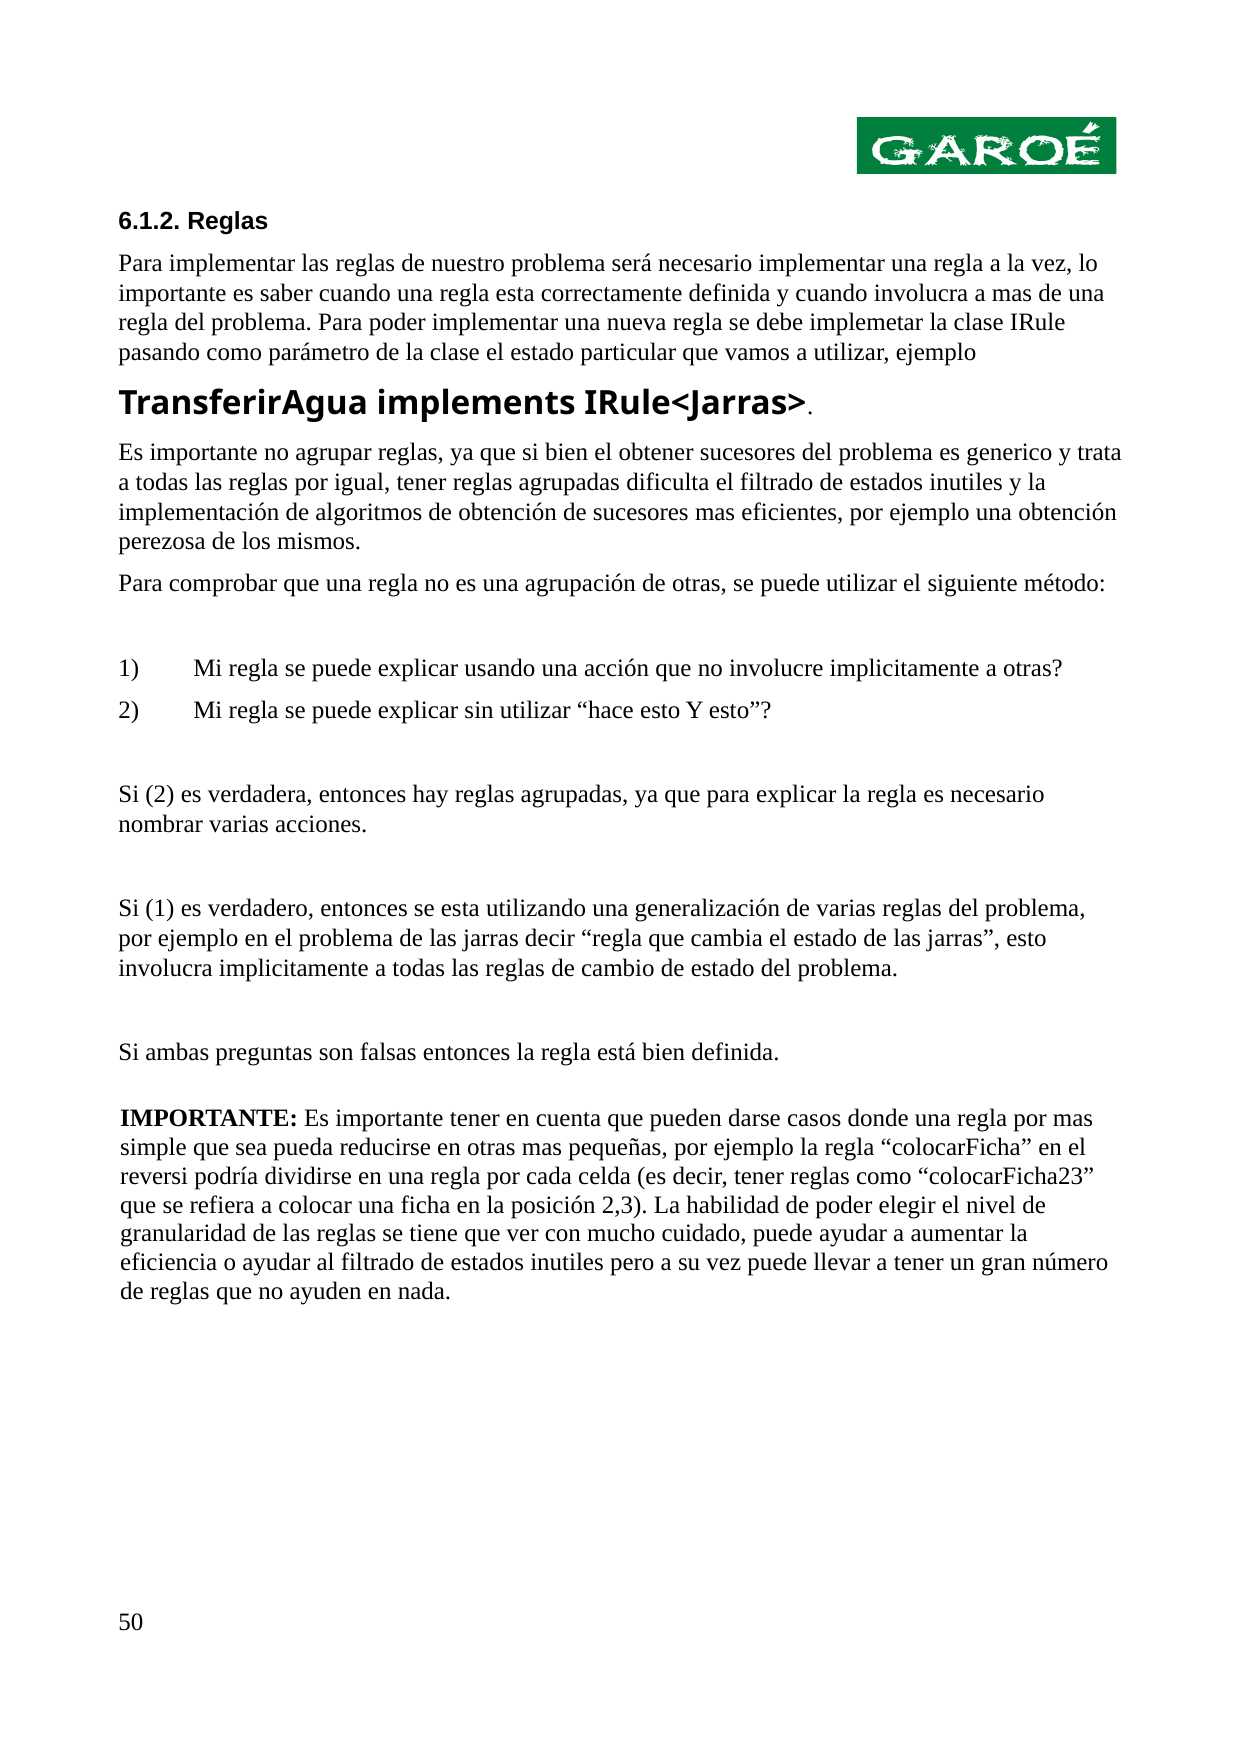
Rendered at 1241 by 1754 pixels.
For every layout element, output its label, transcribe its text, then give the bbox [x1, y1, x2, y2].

subtitle IMPORTANTE: Es importante tener en cuenta que pueden darse casos donde una regla por mas simple que sea pueda reducirse en otras mas pequeñas, por ejemplo la regla “colocarFicha” en el reversi podría dividirse en una regla por cada celda (es decir, tener reglas como “colocarFicha23” que se refiera a colocar una ficha en la posición 2,3). La habilidad de poder elegir el nivel de granularidad de las reglas se tiene que ver con mucho cuidado, puede ayudar a aumentar la eficiencia o ayudar al filtrado de estados inutiles pero a su vez puede llevar a tener un gran número de reglas que no ayuden en nada. [120, 1103, 1122, 1305]
text Si (2) es verdadera, entonces hay reglas agrupadas, ya que para explicar la regla es necesario nombrar varias acciones. [118, 778, 1122, 838]
text Si ambas preguntas son falsas entonces la regla está bien definida. [118, 1036, 1122, 1066]
text Para implementar las reglas de nuestro problema será necesario implementar una regla a la vez, lo importante es saber cuando una regla esta correctamente definida y cuando involucra a mas de una regla del problema. Para poder implementar una nueva regla se debe implemetar la clase IRule pasando como parámetro de la clase el estado particular que vamos a utilizar, ejemplo [118, 247, 1122, 366]
subtitle 6.1.2. Reglas [118, 206, 1122, 235]
text Si (1) es verdadero, entonces se esta utilizando una generalización de varias reglas del problema, por ejemplo en el problema de las jarras decir “regla que cambia el estado de las jarras”, esto involucra implicitamente a todas las reglas de cambio de estado del problema. [118, 893, 1122, 982]
text TransferirAgua implements IRule<Jarras>. [118, 378, 1122, 424]
text Es importante no agrupar reglas, ya que si bien el obtener sucesores del problema es generico y trata a todas las reglas por igual, tener reglas agrupadas dificulta el filtrado de estados inutiles y la implementación de algoritmos de obtención de sucesores mas eficientes, por ejemplo una obtención perezosa de los mismos. [118, 436, 1122, 555]
picture [856, 117, 1117, 174]
list Mi regla se puede explicar usando una acción que no involucre implicitamente a otras? [118, 652, 1122, 682]
text Para comprobar que una regla no es una agrupación de otras, se puede utilizar el siguiente método: [118, 568, 1122, 597]
list Mi regla se puede explicar sin utilizar “hace esto Y esto”? [118, 694, 1122, 724]
